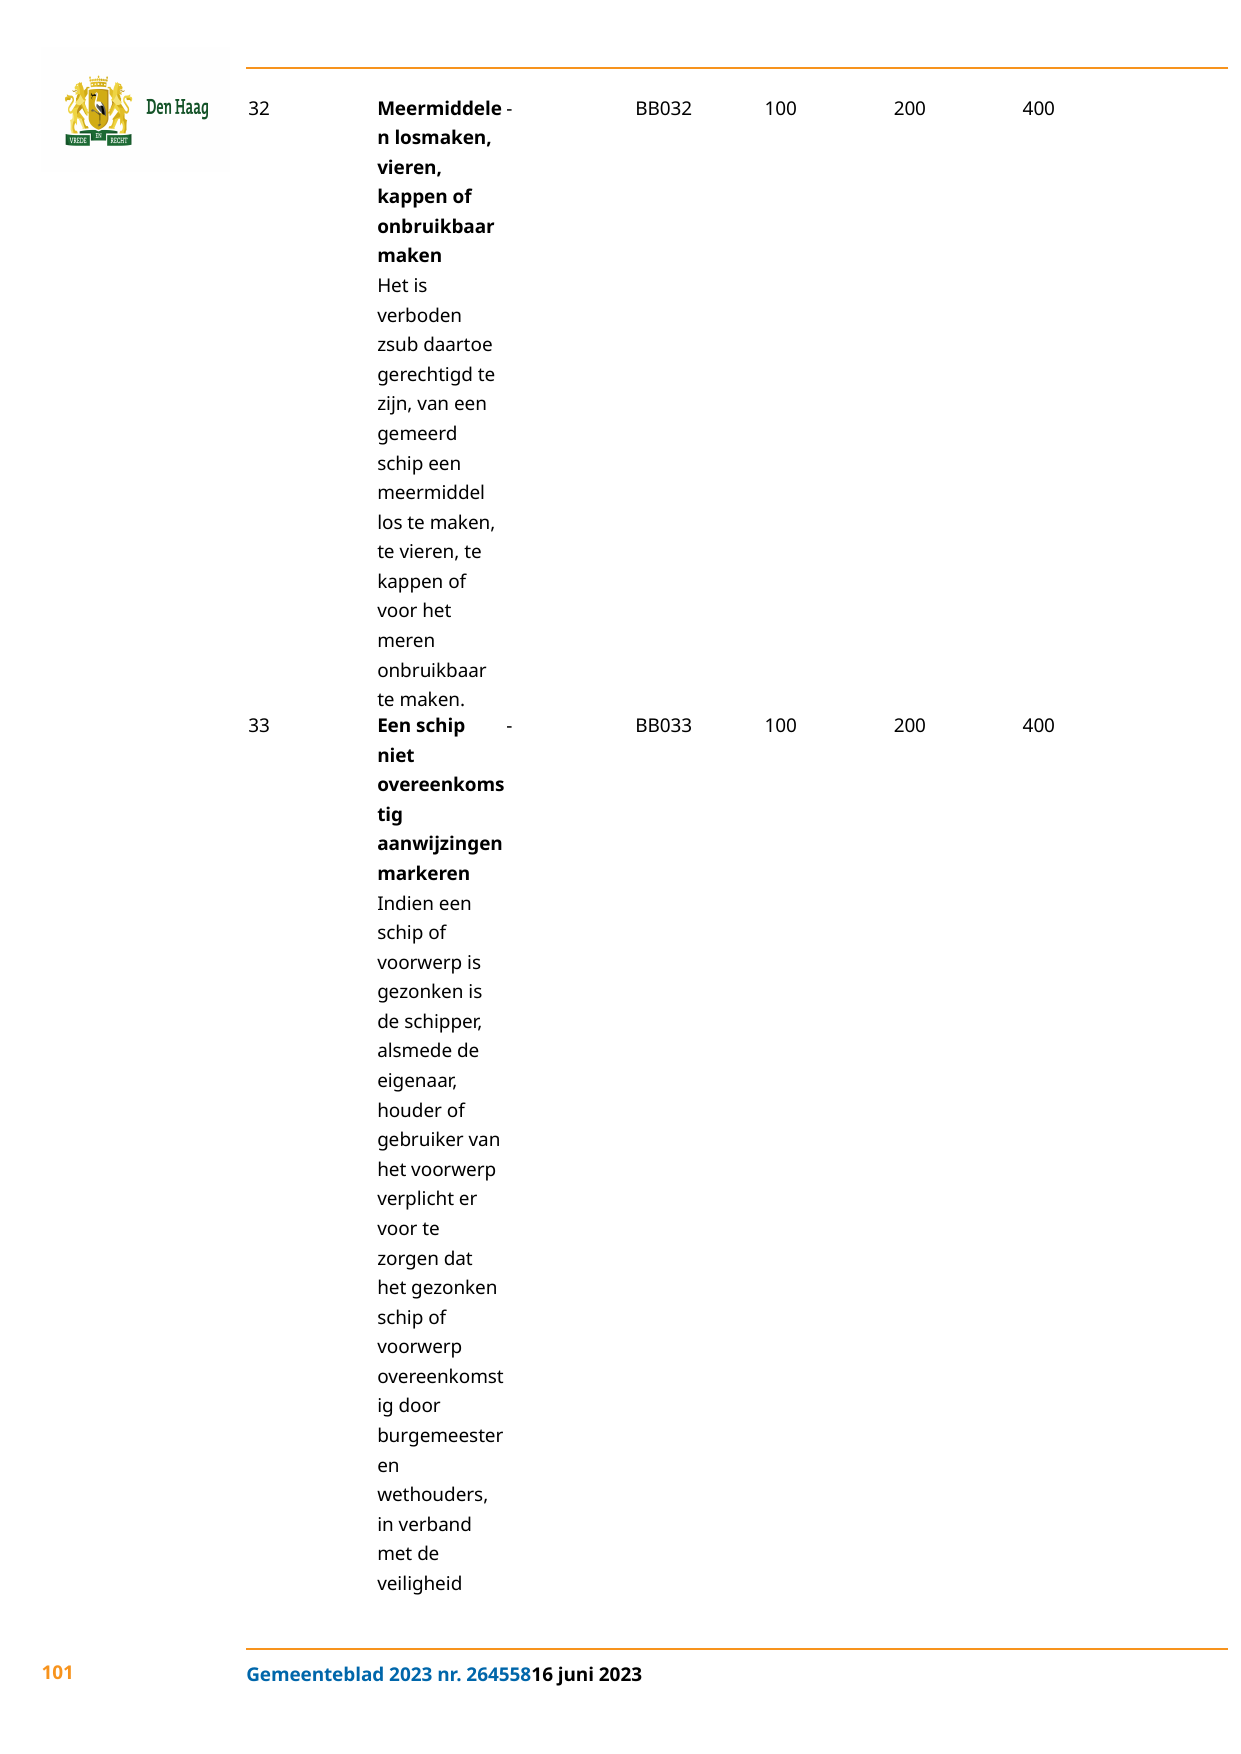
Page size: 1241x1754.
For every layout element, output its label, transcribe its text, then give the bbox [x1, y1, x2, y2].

table_cell Een schip niet overeenkomstig aanwijzingen markeren Indien een schip of voorwerp is gezonken is de schipper, alsmede de eigenaar, houder of gebruiker van het voorwerp verplicht er voor te zorgen dat het gezonken schip of voorwerp overeenkomstig door burgemeester en wethouders, in verband met de veiligheid [377, 712, 506, 1596]
table_cell 33 [248, 712, 377, 1596]
table_cell 400 [1023, 712, 1152, 1596]
table_cell BB032 [635, 95, 764, 712]
table_cell 200 [894, 712, 1022, 1596]
table_cell - [506, 712, 635, 1596]
table_cell 200 [894, 95, 1022, 712]
table_cell 100 [764, 712, 893, 1596]
table_cell - [506, 95, 635, 712]
picture [41, 47, 231, 172]
table_cell Meermiddelen losmaken, vieren, kappen of onbruikbaar maken Het is verboden zsub daartoe gerechtigd te zijn, van een gemeerd schip een meermiddel los te maken, te vieren, te kappen of voor het meren onbruikbaar te maken. [377, 95, 506, 712]
table_cell 100 [764, 95, 893, 712]
table_cell 32 [248, 95, 377, 712]
table_cell BB033 [635, 712, 764, 1596]
table_cell 400 [1023, 95, 1152, 712]
